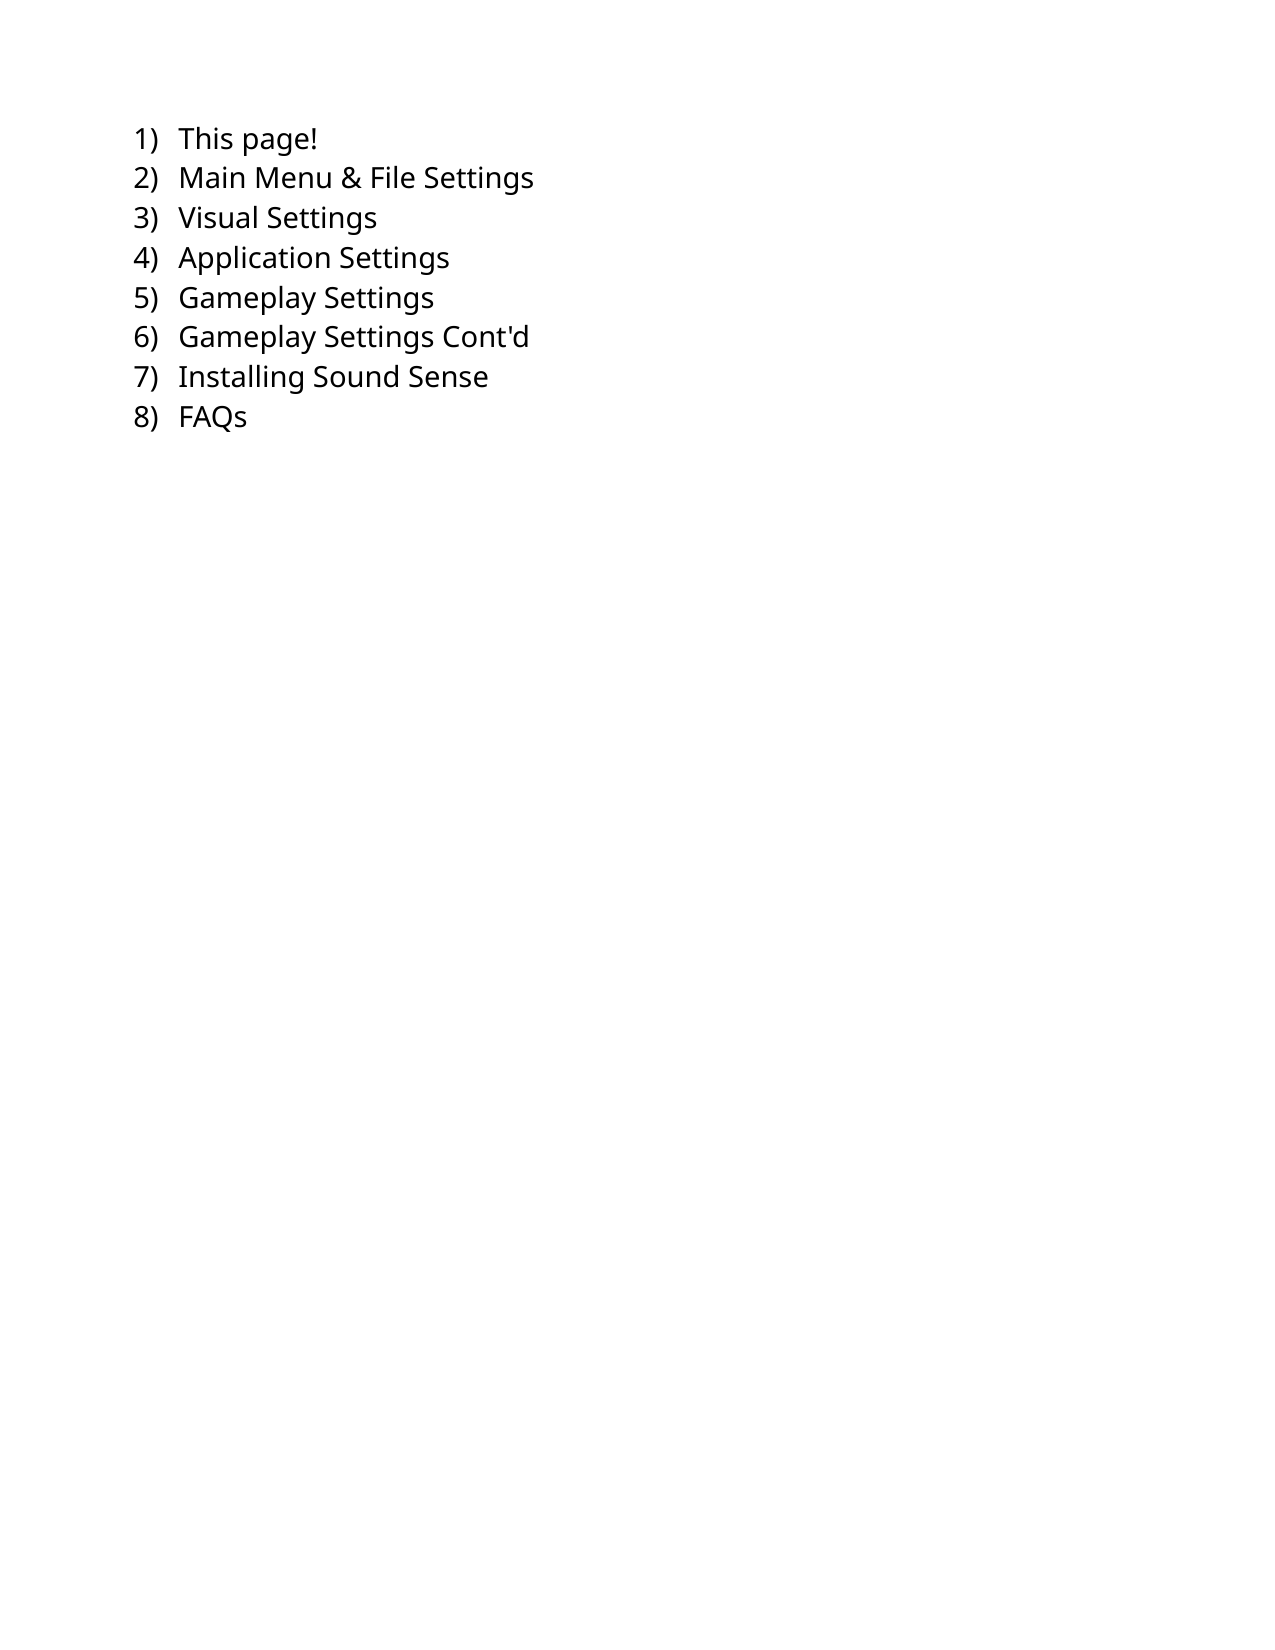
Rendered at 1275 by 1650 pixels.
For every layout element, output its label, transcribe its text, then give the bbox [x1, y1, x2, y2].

list FAQs [133, 396, 1157, 436]
list Installing Sound Sense [133, 356, 1157, 396]
list This page! [133, 118, 1157, 158]
list Application Settings [133, 237, 1157, 277]
list Gameplay Settings Cont'd [133, 317, 1157, 356]
list Main Menu & File Settings [133, 158, 1157, 197]
list Visual Settings [133, 197, 1157, 237]
list Gameplay Settings [133, 277, 1157, 317]
